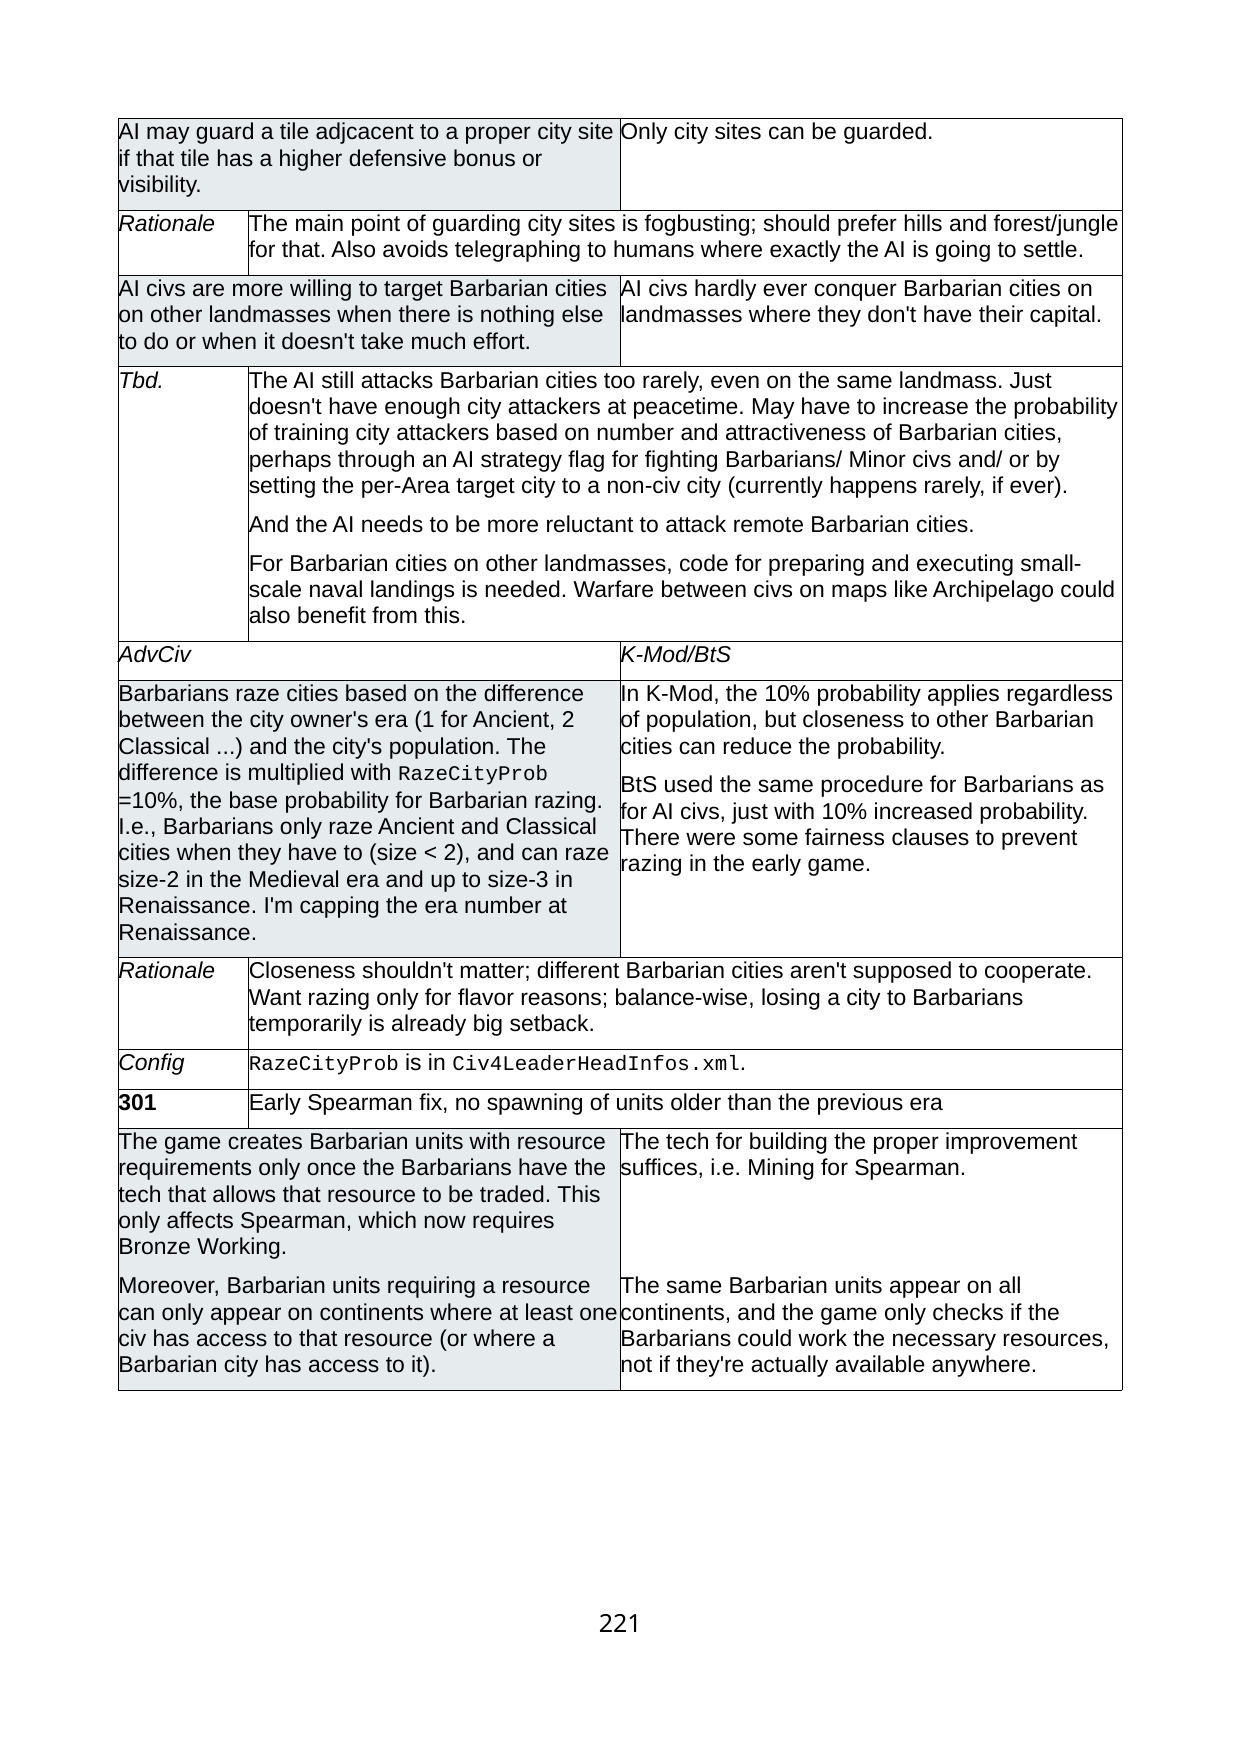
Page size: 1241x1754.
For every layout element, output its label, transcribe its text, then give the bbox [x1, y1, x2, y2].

table_cell Only city sites can be guarded. [621, 119, 1122, 210]
table_cell Closeness shouldn't matter; different Barbarian cities aren't supposed to cooperate. Want razing only for flavor reasons; balance-wise, losing a city to Barbarians temporarily is already big setback. [249, 958, 1122, 1049]
table_cell AI civs are more willing to target Barbarian cities on other landmasses when there is nothing else to do or when it doesn't take much effort. [119, 276, 620, 366]
table_cell AI may guard a tile adjcacent to a proper city site if that tile has a higher defensive bonus or visibility. [119, 119, 620, 210]
table_cell Rationale [119, 958, 248, 1049]
table_cell The game creates Barbarian units with resource requirements only once the Barbarians have the tech that allows that resource to be traded. This only affects Spearman, which now requires Bronze Working. Moreover, Barbarian units requiring a resource can only appear on continents where at least one civ has access to that resource (or where a Barbarian city has access to it). [119, 1129, 620, 1390]
table_cell RazeCityProb is in Civ4LeaderHeadInfos.xml. [249, 1050, 1122, 1089]
table_cell K-Mod/BtS [621, 642, 1122, 680]
table_cell Early Spearman fix, no spawning of units older than the previous era [249, 1090, 1122, 1128]
table_cell Tbd. [119, 367, 248, 641]
table_cell In K-Mod, the 10% probability applies regardless of population, but closeness to other Barbarian cities can reduce the probability. BtS used the same procedure for Barbarians as for AI civs, just with 10% increased probability. There were some fairness clauses to prevent razing in the early game. [621, 681, 1122, 957]
table_cell Barbarians raze cities based on the difference between the city owner's era (1 for Ancient, 2 Classical ...) and the city's population. The difference is multiplied with RazeCityProb =10%, the base probability for Barbarian razing. I.e., Barbarians only raze Ancient and Classical cities when they have to (size < 2), and can raze size-2 in the Medieval era and up to size-3 in Renaissance. I'm capping the era number at Renaissance. [119, 681, 620, 957]
table_cell AI civs hardly ever conquer Barbarian cities on landmasses where they don't have their capital. [621, 276, 1122, 366]
table_cell Rationale [119, 211, 248, 275]
table_cell The AI still attacks Barbarian cities too rarely, even on the same landmass. Just doesn't have enough city attackers at peacetime. May have to increase the probability of training city attackers based on number and attractiveness of Barbarian cities, perhaps through an AI strategy flag for fighting Barbarians/ Minor civs and/ or by setting the per-Area target city to a non-civ city (currently happens rarely, if ever). And the AI needs to be more reluctant to attack remote Barbarian cities. For Barbarian cities on other landmasses, code for preparing and executing small-scale naval landings is needed. Warfare between civs on maps like Archipelago could also benefit from this. [249, 367, 1122, 641]
table_cell AdvCiv [119, 642, 620, 680]
table_cell The main point of guarding city sites is fogbusting; should prefer hills and forest/jungle for that. Also avoids telegraphing to humans where exactly the AI is going to settle. [249, 211, 1122, 275]
table_cell Config [119, 1050, 248, 1089]
table_cell 301 [119, 1090, 248, 1128]
table_cell The tech for building the proper improvement suffices, i.e. Mining for Spearman. The same Barbarian units appear on all continents, and the game only checks if the Barbarians could work the necessary resources, not if they're actually available anywhere. [621, 1129, 1122, 1390]
